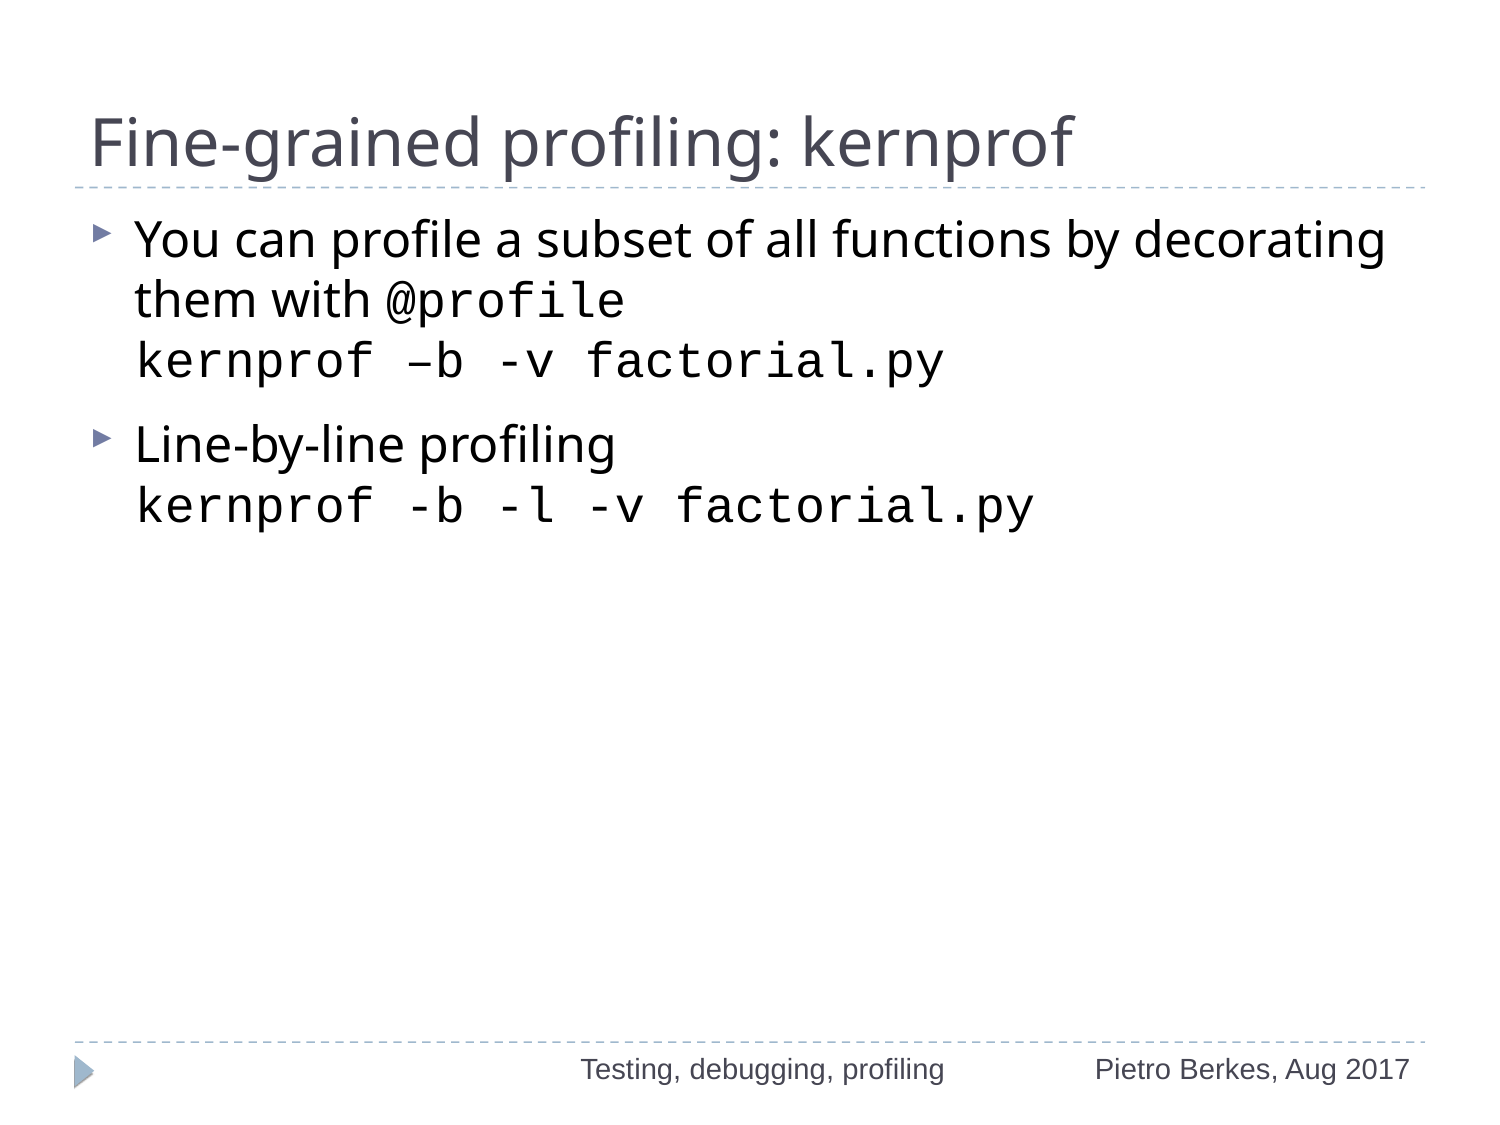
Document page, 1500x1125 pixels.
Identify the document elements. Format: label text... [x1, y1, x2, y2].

footer Testing, debugging, profiling [475, 1042, 1051, 1103]
title Fine-grained profiling: kernprof [75, 24, 1425, 188]
slide_number Pietro Berkes, Aug 2017 [1051, 1042, 1426, 1103]
list You can profile a subset of all functions by decorating them with @profile kernprof –b -v factorial.py Line-by-line profiling kernprof -b -l -v factorial.py [75, 200, 1425, 1010]
